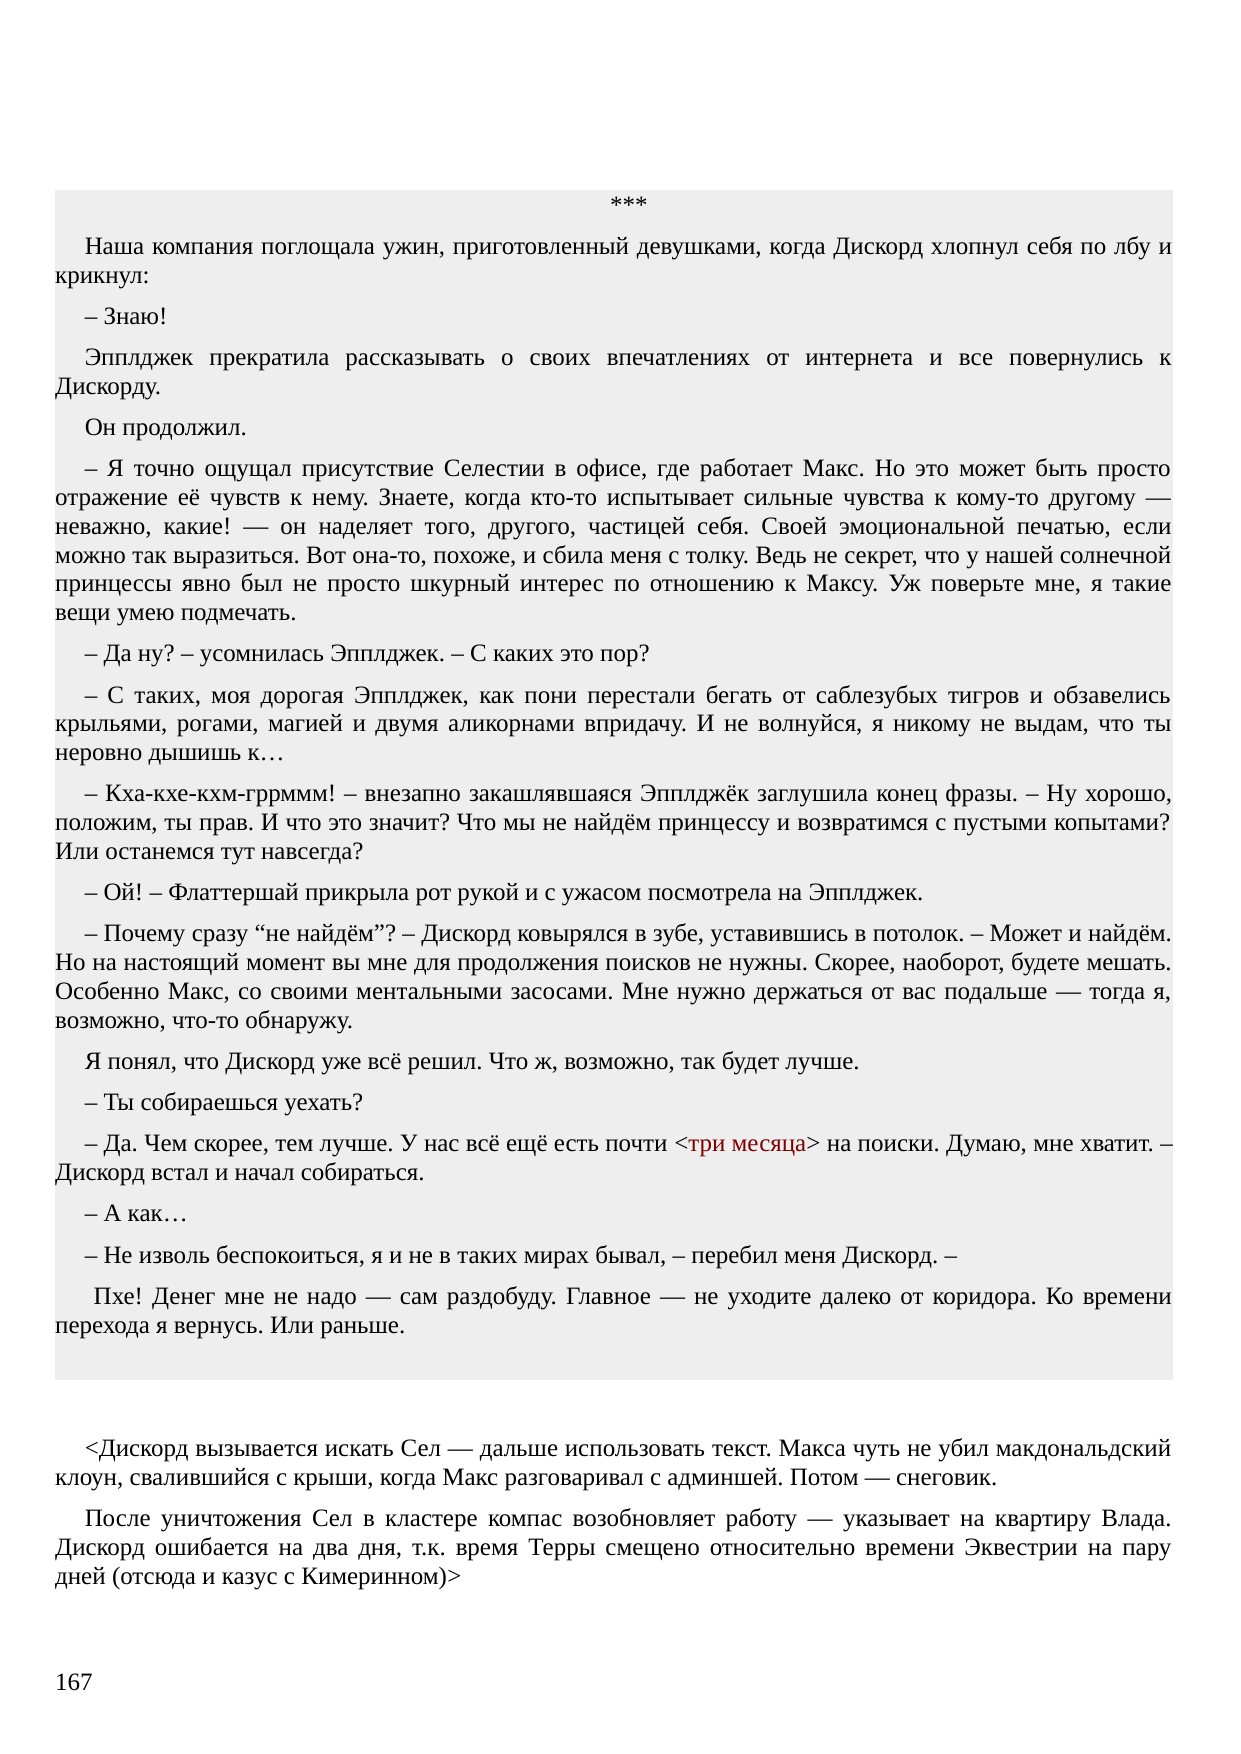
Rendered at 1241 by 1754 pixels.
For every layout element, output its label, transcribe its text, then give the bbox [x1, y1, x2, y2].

text – Кха-кхе-кхм-гррммм! – внезапно закашлявшаяся Эпплджёк заглушила конец фразы. – Ну хорошо, положим, ты прав. И что это значит? Что мы не найдём принцессу и возвратимся с пустыми копытами? Или останемся тут навсегда? [55, 778, 1173, 865]
text *** [55, 190, 1173, 218]
text – Знаю! [55, 301, 1173, 330]
text <Дискорд вызывается искать Сел — дальше использовать текст. Макса чуть не убил макдональдский клоун, свалившийся с крыши, когда Макс разговаривал с админшей. Потом — снеговик. [55, 1433, 1173, 1491]
text – С таких, моя дорогая Эпплджек, как пони перестали бегать от саблезубых тигров и обзавелись крыльями, рогами, магией и двумя аликорнами впридачу. И не волнуйся, я никому не выдам, что ты неровно дышишь к… [55, 680, 1173, 766]
text – Ой! – Флаттершай прикрыла рот рукой и с ужасом посмотрела на Эпплджек. [55, 877, 1173, 906]
text После уничтожения Сел в кластере компас возобновляет работу — указывает на квартиру Влада. Дискорд ошибается на два дня, т.к. время Терры смещено относительно времени Эквестрии на пару дней (отсюда и казус с Кимеринном)> [55, 1503, 1173, 1590]
text – Почему сразу “не найдём”? – Дискорд ковырялся в зубе, уставившись в потолок. – Может и найдём. Но на настоящий момент вы мне для продолжения поисков не нужны. Скорее, наоборот, будете мешать. Особенно Макс, со своими ментальными засосами. Мне нужно держаться от вас подальше — тогда я, возможно, что-то обнаружу. [55, 918, 1173, 1033]
text Он продолжил. [55, 412, 1173, 441]
text Я понял, что Дискорд уже всё решил. Что ж, возможно, так будет лучше. [55, 1046, 1173, 1075]
text – Ты собираешься уехать? [55, 1087, 1173, 1116]
text – Не изволь беспокоиться, я и не в таких мирах бывал, – перебил меня Дискорд. – [55, 1240, 1173, 1268]
text – Да ну? – усомнилась Эпплджек. – С каких это пор? [55, 638, 1173, 667]
text Наша компания поглощала ужин, приготовленный девушками, когда Дискорд хлопнул себя по лбу и крикнул: [55, 231, 1173, 288]
text Эпплджек прекратила рассказывать о своих впечатлениях от интернета и все повернулись к Дискорду. [55, 342, 1173, 400]
text – Я точно ощущал присутствие Селестии в офисе, где работает Макс. Но это может быть просто отражение её чувств к нему. Знаете, когда кто-то испытывает сильные чувства к кому-то другому — неважно, какие! — он наделяет того, другого, частицей себя. Своей эмоциональной печатью, если можно так выразиться. Вот она-то, похоже, и сбила меня с толку. Ведь не секрет, что у нашей солнечной принцессы явно был не просто шкурный интерес по отношению к Максу. Уж поверьте мне, я такие вещи умею подмечать. [55, 453, 1173, 626]
text – Да. Чем скорее, тем лучше. У нас всё ещё есть почти <три месяца> на поиски. Думаю, мне хватит. – Дискорд встал и начал собираться. [55, 1128, 1173, 1186]
text – А как… [55, 1198, 1173, 1227]
text Пхе! Денег мне не надо — сам раздобуду. Главное — не уходите далеко от коридора. Ко времени перехода я вернусь. Или раньше. [55, 1281, 1173, 1338]
